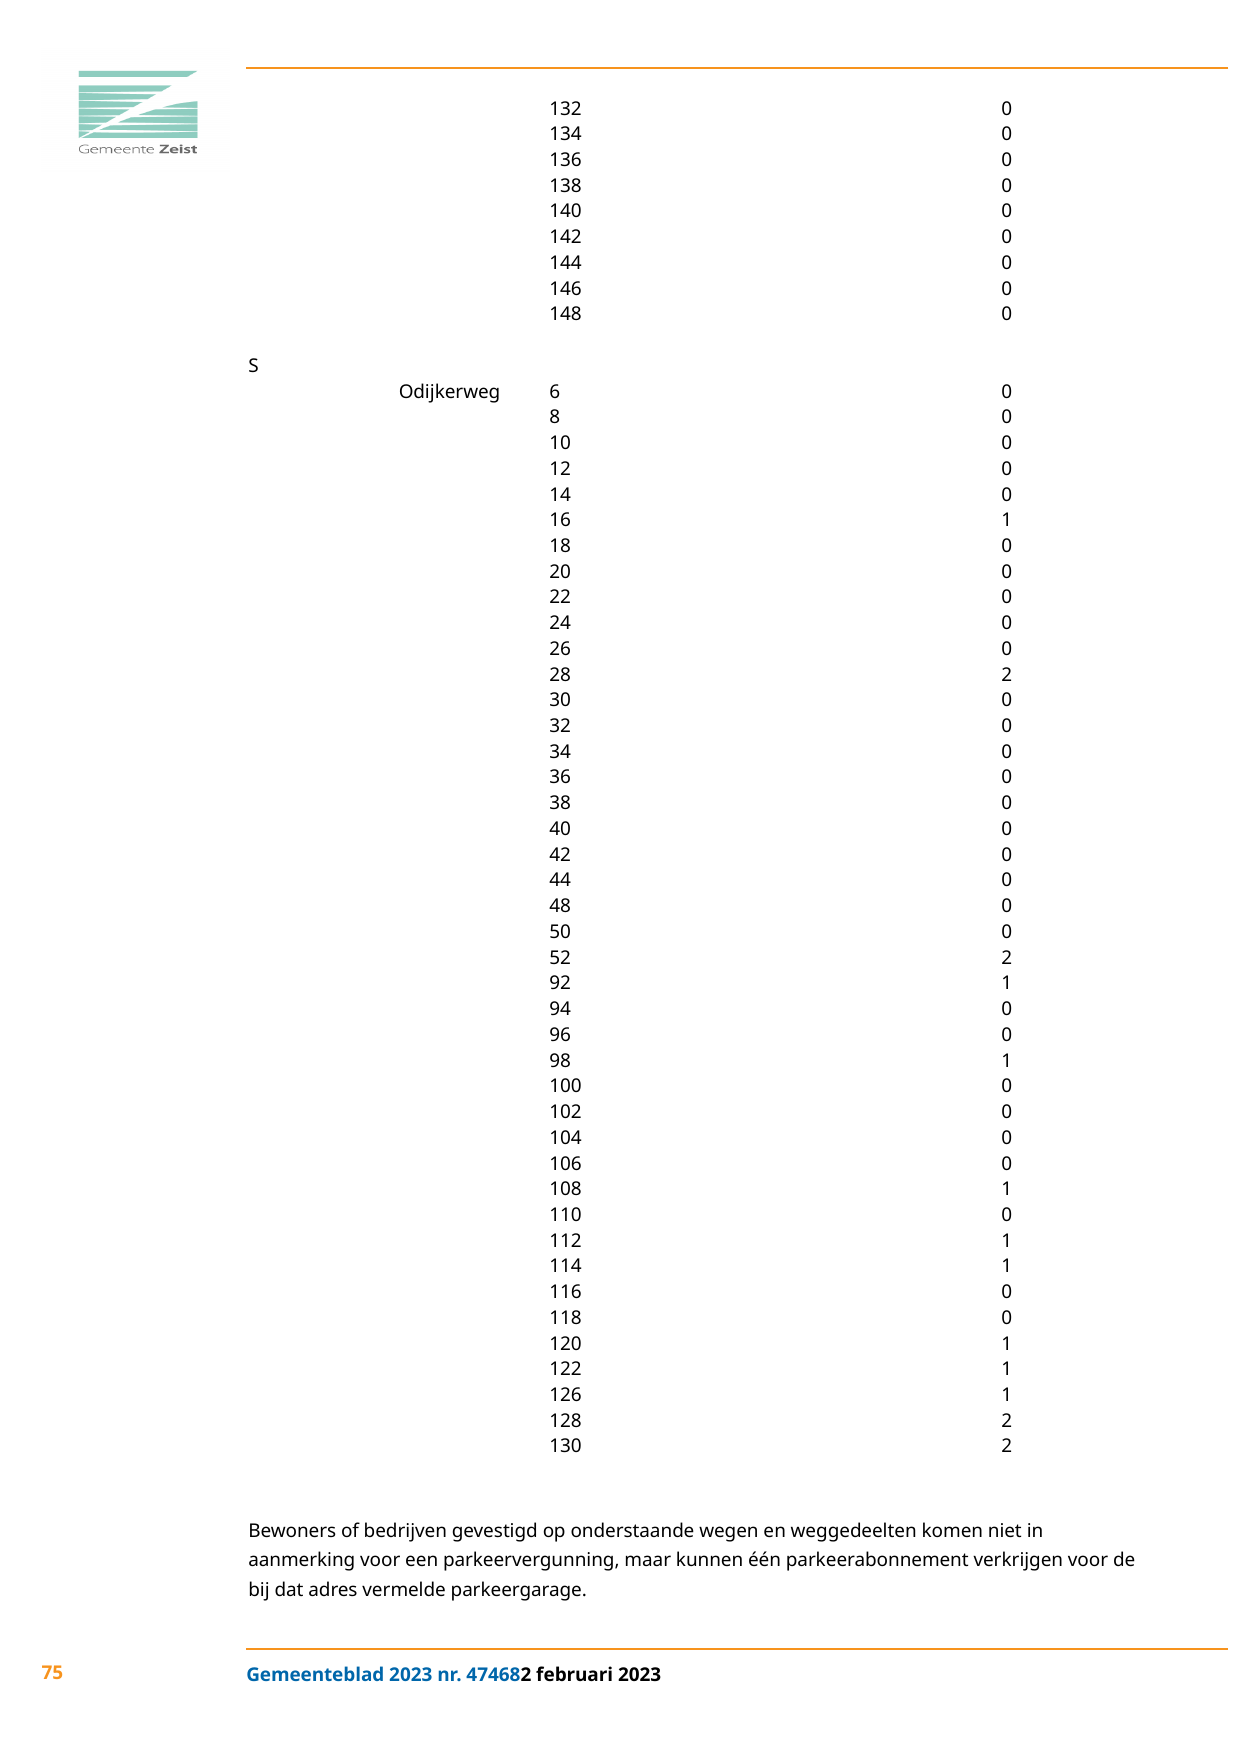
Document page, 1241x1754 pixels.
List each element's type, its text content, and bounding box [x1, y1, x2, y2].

table_cell [248, 1381, 398, 1407]
table_cell 38 [549, 790, 700, 815]
table_cell 134 [549, 121, 700, 146]
table_cell [850, 326, 1001, 352]
table_cell [700, 738, 850, 764]
table_cell [700, 1253, 850, 1278]
table_cell [248, 506, 398, 532]
table_cell 22 [549, 584, 700, 609]
table_cell 148 [549, 301, 700, 326]
table_cell 136 [549, 146, 700, 172]
table_cell 44 [549, 867, 700, 892]
table_cell [700, 790, 850, 815]
table_cell 42 [549, 841, 700, 867]
table_cell [399, 275, 549, 301]
table_cell [399, 1227, 549, 1253]
table_cell [700, 584, 850, 609]
table_cell 106 [549, 1150, 700, 1175]
table_cell 28 [549, 661, 700, 687]
table_cell [399, 146, 549, 172]
table_cell [700, 198, 850, 223]
table_cell [399, 1150, 549, 1175]
table_cell [850, 918, 1001, 944]
table_cell 0 [1001, 635, 1152, 661]
table_cell [248, 326, 398, 352]
table_cell [850, 378, 1001, 403]
table_cell 110 [549, 1201, 700, 1227]
table_cell [850, 95, 1001, 121]
table_cell [700, 301, 850, 326]
table_cell 0 [1001, 1150, 1152, 1175]
table_cell [850, 249, 1001, 275]
table_cell 0 [1001, 429, 1152, 455]
table_cell [399, 790, 549, 815]
table_cell [399, 970, 549, 995]
table_cell [700, 893, 850, 918]
table_cell [248, 635, 398, 661]
table_cell [850, 404, 1001, 429]
table_cell [248, 481, 398, 506]
table_cell [399, 249, 549, 275]
table_cell 0 [1001, 1304, 1152, 1330]
table_cell [700, 481, 850, 506]
table_cell [248, 1407, 398, 1433]
table_cell 1 [1001, 1330, 1152, 1356]
table_cell [850, 121, 1001, 146]
table_cell [399, 1304, 549, 1330]
table_cell 0 [1001, 609, 1152, 635]
table_cell [248, 661, 398, 687]
table_cell [700, 506, 850, 532]
table_cell [850, 635, 1001, 661]
table_cell [700, 1407, 850, 1433]
table_cell [248, 867, 398, 892]
table_cell 0 [1001, 995, 1152, 1021]
table_cell 0 [1001, 1073, 1152, 1098]
table_cell [399, 1381, 549, 1407]
table_cell [399, 1253, 549, 1278]
table_cell [248, 1124, 398, 1150]
table_cell [399, 635, 549, 661]
table_cell 0 [1001, 146, 1152, 172]
table_cell [248, 558, 398, 584]
table_cell [850, 1150, 1001, 1175]
table_cell [850, 481, 1001, 506]
table_cell [399, 1459, 549, 1484]
table_cell [850, 558, 1001, 584]
table_cell 0 [1001, 815, 1152, 841]
table_cell 0 [1001, 584, 1152, 609]
table_cell [248, 687, 398, 712]
table_cell [248, 275, 398, 301]
table_cell [399, 455, 549, 481]
table_cell [850, 584, 1001, 609]
table_cell [700, 867, 850, 892]
table_cell 94 [549, 995, 700, 1021]
table_cell [700, 172, 850, 198]
table_cell [850, 198, 1001, 223]
table_cell 92 [549, 970, 700, 995]
table_cell [850, 506, 1001, 532]
table_cell [700, 995, 850, 1021]
table_cell 0 [1001, 172, 1152, 198]
table_cell [850, 275, 1001, 301]
table_cell [248, 301, 398, 326]
table_cell [399, 867, 549, 892]
table_cell [850, 1098, 1001, 1124]
table_cell [549, 326, 700, 352]
table_cell 0 [1001, 249, 1152, 275]
table_cell [248, 172, 398, 198]
table_cell 26 [549, 635, 700, 661]
table_cell [248, 455, 398, 481]
table_cell [248, 970, 398, 995]
table_cell [399, 532, 549, 558]
table_cell [399, 687, 549, 712]
table_cell [700, 841, 850, 867]
table_cell [248, 1047, 398, 1072]
table_cell [850, 1459, 1001, 1484]
table_cell S [248, 352, 398, 378]
table_cell 8 [549, 404, 700, 429]
table_cell 126 [549, 1381, 700, 1407]
table_cell 128 [549, 1407, 700, 1433]
table_cell [399, 301, 549, 326]
table_cell [850, 1407, 1001, 1433]
table_cell 118 [549, 1304, 700, 1330]
table_cell [399, 1021, 549, 1047]
table_cell [248, 1175, 398, 1201]
table_cell [1001, 326, 1152, 352]
table_cell [399, 738, 549, 764]
table_cell [700, 326, 850, 352]
table_cell [549, 1459, 700, 1484]
table_cell [850, 172, 1001, 198]
table_cell [700, 1175, 850, 1201]
table_cell [248, 1098, 398, 1124]
picture [41, 47, 231, 172]
table_cell [248, 841, 398, 867]
table_cell [248, 1278, 398, 1304]
table_cell 1 [1001, 1253, 1152, 1278]
table_cell [700, 1201, 850, 1227]
table_cell 6 [549, 378, 700, 403]
table_cell [700, 249, 850, 275]
table_cell [850, 841, 1001, 867]
table_cell [700, 275, 850, 301]
table_cell [248, 1356, 398, 1381]
table_cell 0 [1001, 712, 1152, 738]
table_cell 0 [1001, 224, 1152, 249]
table_cell 104 [549, 1124, 700, 1150]
table_cell 0 [1001, 378, 1152, 403]
table_cell [399, 558, 549, 584]
table_cell [399, 95, 549, 121]
table_cell 0 [1001, 841, 1152, 867]
table_cell 32 [549, 712, 700, 738]
table_cell [700, 1304, 850, 1330]
table_cell [248, 944, 398, 969]
table_cell [850, 738, 1001, 764]
table_cell 16 [549, 506, 700, 532]
table_cell [248, 121, 398, 146]
table_cell 138 [549, 172, 700, 198]
table_cell [700, 1098, 850, 1124]
table_cell [248, 893, 398, 918]
table_cell 112 [549, 1227, 700, 1253]
table_cell [850, 712, 1001, 738]
table_cell 1 [1001, 506, 1152, 532]
table_cell 2 [1001, 1407, 1152, 1433]
table_cell [850, 429, 1001, 455]
table_cell [700, 635, 850, 661]
table_cell [700, 121, 850, 146]
table_cell [700, 687, 850, 712]
table_cell 0 [1001, 764, 1152, 789]
table_cell [700, 1433, 850, 1458]
table_cell 0 [1001, 1201, 1152, 1227]
table_cell 0 [1001, 558, 1152, 584]
table_cell [399, 944, 549, 969]
table_cell 0 [1001, 121, 1152, 146]
table_cell 20 [549, 558, 700, 584]
table_cell [850, 867, 1001, 892]
table_cell [850, 1124, 1001, 1150]
table_cell [850, 1227, 1001, 1253]
table_cell [700, 1150, 850, 1175]
table_cell 0 [1001, 893, 1152, 918]
table_cell [248, 1073, 398, 1098]
table_cell [248, 1227, 398, 1253]
table_cell 146 [549, 275, 700, 301]
table_cell [850, 609, 1001, 635]
table_cell 130 [549, 1433, 700, 1458]
table_cell 1 [1001, 1227, 1152, 1253]
table_cell 1 [1001, 1175, 1152, 1201]
table_cell [700, 224, 850, 249]
table_cell [850, 1253, 1001, 1278]
table_cell [399, 1330, 549, 1356]
table_cell [700, 918, 850, 944]
table_cell [399, 918, 549, 944]
table_cell 50 [549, 918, 700, 944]
table_cell 116 [549, 1278, 700, 1304]
table_cell [700, 455, 850, 481]
table_cell 122 [549, 1356, 700, 1381]
table_cell [1001, 352, 1152, 378]
table_cell [399, 352, 549, 378]
table_cell [700, 558, 850, 584]
table_cell [248, 198, 398, 223]
table_cell [399, 1124, 549, 1150]
table_cell 12 [549, 455, 700, 481]
table_cell [248, 146, 398, 172]
table_cell [549, 352, 700, 378]
table_cell [399, 712, 549, 738]
table_cell [700, 815, 850, 841]
table_cell 108 [549, 1175, 700, 1201]
table_cell 0 [1001, 198, 1152, 223]
table_cell 2 [1001, 661, 1152, 687]
table_cell [700, 1227, 850, 1253]
table_cell [850, 1073, 1001, 1098]
table_cell [700, 1459, 850, 1484]
table_cell [850, 687, 1001, 712]
table_cell [399, 1098, 549, 1124]
table_cell [399, 429, 549, 455]
table_cell 0 [1001, 1021, 1152, 1047]
table_cell [248, 249, 398, 275]
table_cell [700, 429, 850, 455]
table_cell 132 [549, 95, 700, 121]
table_cell [248, 404, 398, 429]
table_cell 0 [1001, 95, 1152, 121]
table_cell [700, 1124, 850, 1150]
table_cell 140 [549, 198, 700, 223]
table_cell 36 [549, 764, 700, 789]
table_cell [850, 352, 1001, 378]
table_cell [248, 918, 398, 944]
table_cell [248, 1459, 398, 1484]
table_cell 144 [549, 249, 700, 275]
table_cell [700, 970, 850, 995]
table_cell [399, 1047, 549, 1072]
table_cell [850, 764, 1001, 789]
table_cell [399, 1201, 549, 1227]
table_cell [399, 815, 549, 841]
table_cell [248, 378, 398, 403]
table_cell [399, 893, 549, 918]
table_cell 1 [1001, 1356, 1152, 1381]
table_cell [248, 738, 398, 764]
table_cell 98 [549, 1047, 700, 1072]
table_cell [700, 944, 850, 969]
table_cell [248, 1330, 398, 1356]
table_cell [850, 815, 1001, 841]
table_cell 52 [549, 944, 700, 969]
table_cell [248, 995, 398, 1021]
table_cell 40 [549, 815, 700, 841]
table_cell Odijkerweg [399, 378, 549, 403]
table_cell [850, 1021, 1001, 1047]
table_cell [399, 1433, 549, 1458]
table_cell 0 [1001, 532, 1152, 558]
table_cell [399, 841, 549, 867]
table_cell [248, 1433, 398, 1458]
table_cell [850, 893, 1001, 918]
table_cell [700, 609, 850, 635]
table_cell 1 [1001, 1381, 1152, 1407]
table_cell [700, 1330, 850, 1356]
table_cell [399, 198, 549, 223]
table_cell [248, 429, 398, 455]
table_cell [399, 326, 549, 352]
table_cell [850, 995, 1001, 1021]
table_cell 18 [549, 532, 700, 558]
table_cell 120 [549, 1330, 700, 1356]
table_cell [700, 146, 850, 172]
table_cell [850, 1330, 1001, 1356]
table_cell 0 [1001, 918, 1152, 944]
table_cell [700, 532, 850, 558]
table_cell [399, 172, 549, 198]
table_cell 0 [1001, 687, 1152, 712]
table_cell [248, 224, 398, 249]
table_cell 48 [549, 893, 700, 918]
table_cell [700, 1278, 850, 1304]
table_cell [700, 1073, 850, 1098]
table_cell [399, 506, 549, 532]
table_cell [700, 661, 850, 687]
table_cell [700, 712, 850, 738]
table_cell [700, 404, 850, 429]
table_cell [399, 481, 549, 506]
text Bewoners of bedrijven gevestigd op onderstaande wegen en weggedeelten komen niet in aanmerking voor een parkeervergunning, maar kunnen één parkeerabonnement verkrijgen voor de bij dat adres vermelde parkeergarage. [248, 1517, 1152, 1602]
table_cell [850, 1047, 1001, 1072]
table_cell 0 [1001, 790, 1152, 815]
table_cell [700, 95, 850, 121]
table_cell [248, 1304, 398, 1330]
table_cell 114 [549, 1253, 700, 1278]
table_cell 96 [549, 1021, 700, 1047]
table_cell [850, 146, 1001, 172]
table_cell [248, 532, 398, 558]
table_cell [850, 1201, 1001, 1227]
table_cell [700, 378, 850, 403]
table_cell [399, 224, 549, 249]
table_cell [248, 584, 398, 609]
table_cell [850, 1278, 1001, 1304]
table_cell [850, 944, 1001, 969]
table_cell [850, 1381, 1001, 1407]
table_cell [700, 1356, 850, 1381]
table_cell [399, 1356, 549, 1381]
table_cell [850, 970, 1001, 995]
table_cell [248, 815, 398, 841]
table_cell [248, 764, 398, 789]
table_cell [399, 1407, 549, 1433]
table_cell 1 [1001, 1047, 1152, 1072]
table_cell 142 [549, 224, 700, 249]
table_cell [850, 224, 1001, 249]
table_cell 34 [549, 738, 700, 764]
table_cell 0 [1001, 481, 1152, 506]
table_cell [248, 95, 398, 121]
table_cell 102 [549, 1098, 700, 1124]
table_cell [399, 995, 549, 1021]
table_cell [700, 1047, 850, 1072]
table_cell 0 [1001, 738, 1152, 764]
table_cell [850, 455, 1001, 481]
table_cell [850, 790, 1001, 815]
table_cell 2 [1001, 1433, 1152, 1458]
table_cell 0 [1001, 867, 1152, 892]
table_cell [850, 1175, 1001, 1201]
table_cell 10 [549, 429, 700, 455]
table_cell [850, 301, 1001, 326]
table_cell 0 [1001, 404, 1152, 429]
table_cell 30 [549, 687, 700, 712]
table_cell [700, 352, 850, 378]
table_cell [700, 1021, 850, 1047]
table_cell [399, 404, 549, 429]
table_cell [850, 1356, 1001, 1381]
table_cell 0 [1001, 275, 1152, 301]
table_cell [248, 1021, 398, 1047]
table_cell 0 [1001, 1124, 1152, 1150]
table_cell [248, 712, 398, 738]
table_cell 100 [549, 1073, 700, 1098]
table_cell [248, 609, 398, 635]
table_cell 0 [1001, 1278, 1152, 1304]
table_cell [248, 1201, 398, 1227]
table_cell 0 [1001, 301, 1152, 326]
table_cell [399, 1073, 549, 1098]
table_cell [399, 609, 549, 635]
table_cell [399, 661, 549, 687]
table_cell [399, 584, 549, 609]
table_cell [399, 764, 549, 789]
table_cell 0 [1001, 1098, 1152, 1124]
table_cell [700, 764, 850, 789]
table_cell [700, 1381, 850, 1407]
table_cell 1 [1001, 970, 1152, 995]
table_cell [399, 1278, 549, 1304]
table_cell [850, 532, 1001, 558]
table_cell 24 [549, 609, 700, 635]
table_cell [248, 790, 398, 815]
table_cell [248, 1150, 398, 1175]
table_cell [399, 1175, 549, 1201]
table_cell 2 [1001, 944, 1152, 969]
table_cell [399, 121, 549, 146]
table_cell 14 [549, 481, 700, 506]
table_cell [850, 1433, 1001, 1458]
table_cell [850, 661, 1001, 687]
table_cell 0 [1001, 455, 1152, 481]
table_cell [850, 1304, 1001, 1330]
table_cell [248, 1253, 398, 1278]
table_cell [1001, 1459, 1152, 1484]
